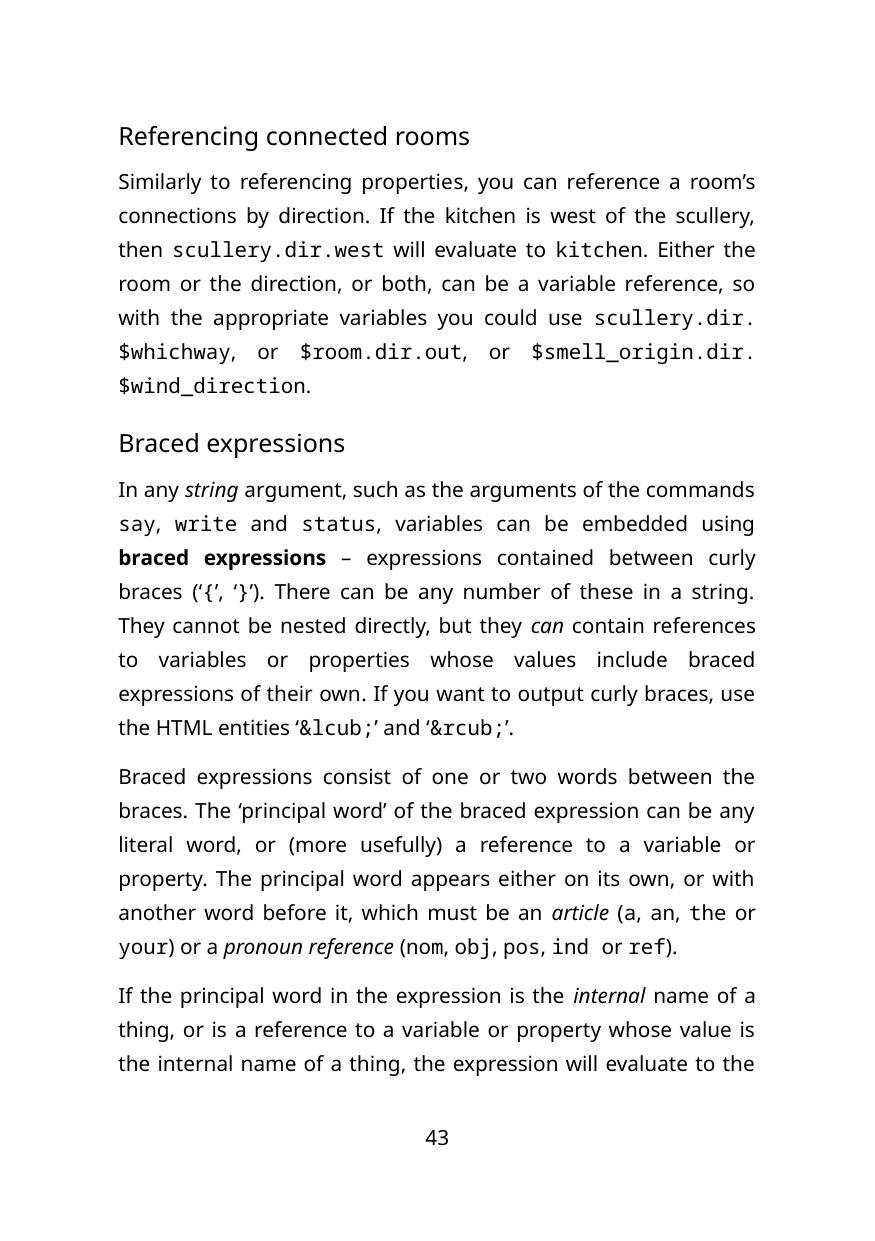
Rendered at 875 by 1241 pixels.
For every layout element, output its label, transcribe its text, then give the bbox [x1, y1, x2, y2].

text Braced expressions consist of one or two words between the braces. The ‘principal word’ of the braced expression can be any literal word, or (more usefully) a reference to a variable or property. The principal word appears either on its own, or with another word before it, which must be an article (a, an, the or your) or a pronoun reference (nom, obj, pos, ind or ref). [118, 762, 756, 961]
text In any string argument, such as the arguments of the commands say, write and status, variables can be embedded using braced expressions – expressions contained between curly braces (‘{’, ‘}’). There can be any number of these in a string. They cannot be nested directly, but they can contain references to variables or properties whose values include braced expressions of their own. If you want to output curly braces, use the HTML entities ‘&lcub;’ and ‘&rcub;’. [118, 475, 756, 742]
text If the principal word in the expression is the internal name of a thing, or is a reference to a variable or property whose value is the internal name of a thing, the expression will evaluate to the [118, 981, 756, 1077]
subtitle Braced expressions [118, 426, 756, 460]
text Similarly to referencing properties, you can reference a room’s connections by direction. If the kitchen is west of the scullery, then scullery.dir.west will evaluate to kitchen. Either the room or the direction, or both, can be a variable reference, so with the appropriate variables you could use scullery.dir.$whichway, or $room.dir.out, or $smell_origin.dir.$wind_direction. [118, 167, 756, 400]
subtitle Referencing connected rooms [118, 118, 756, 152]
